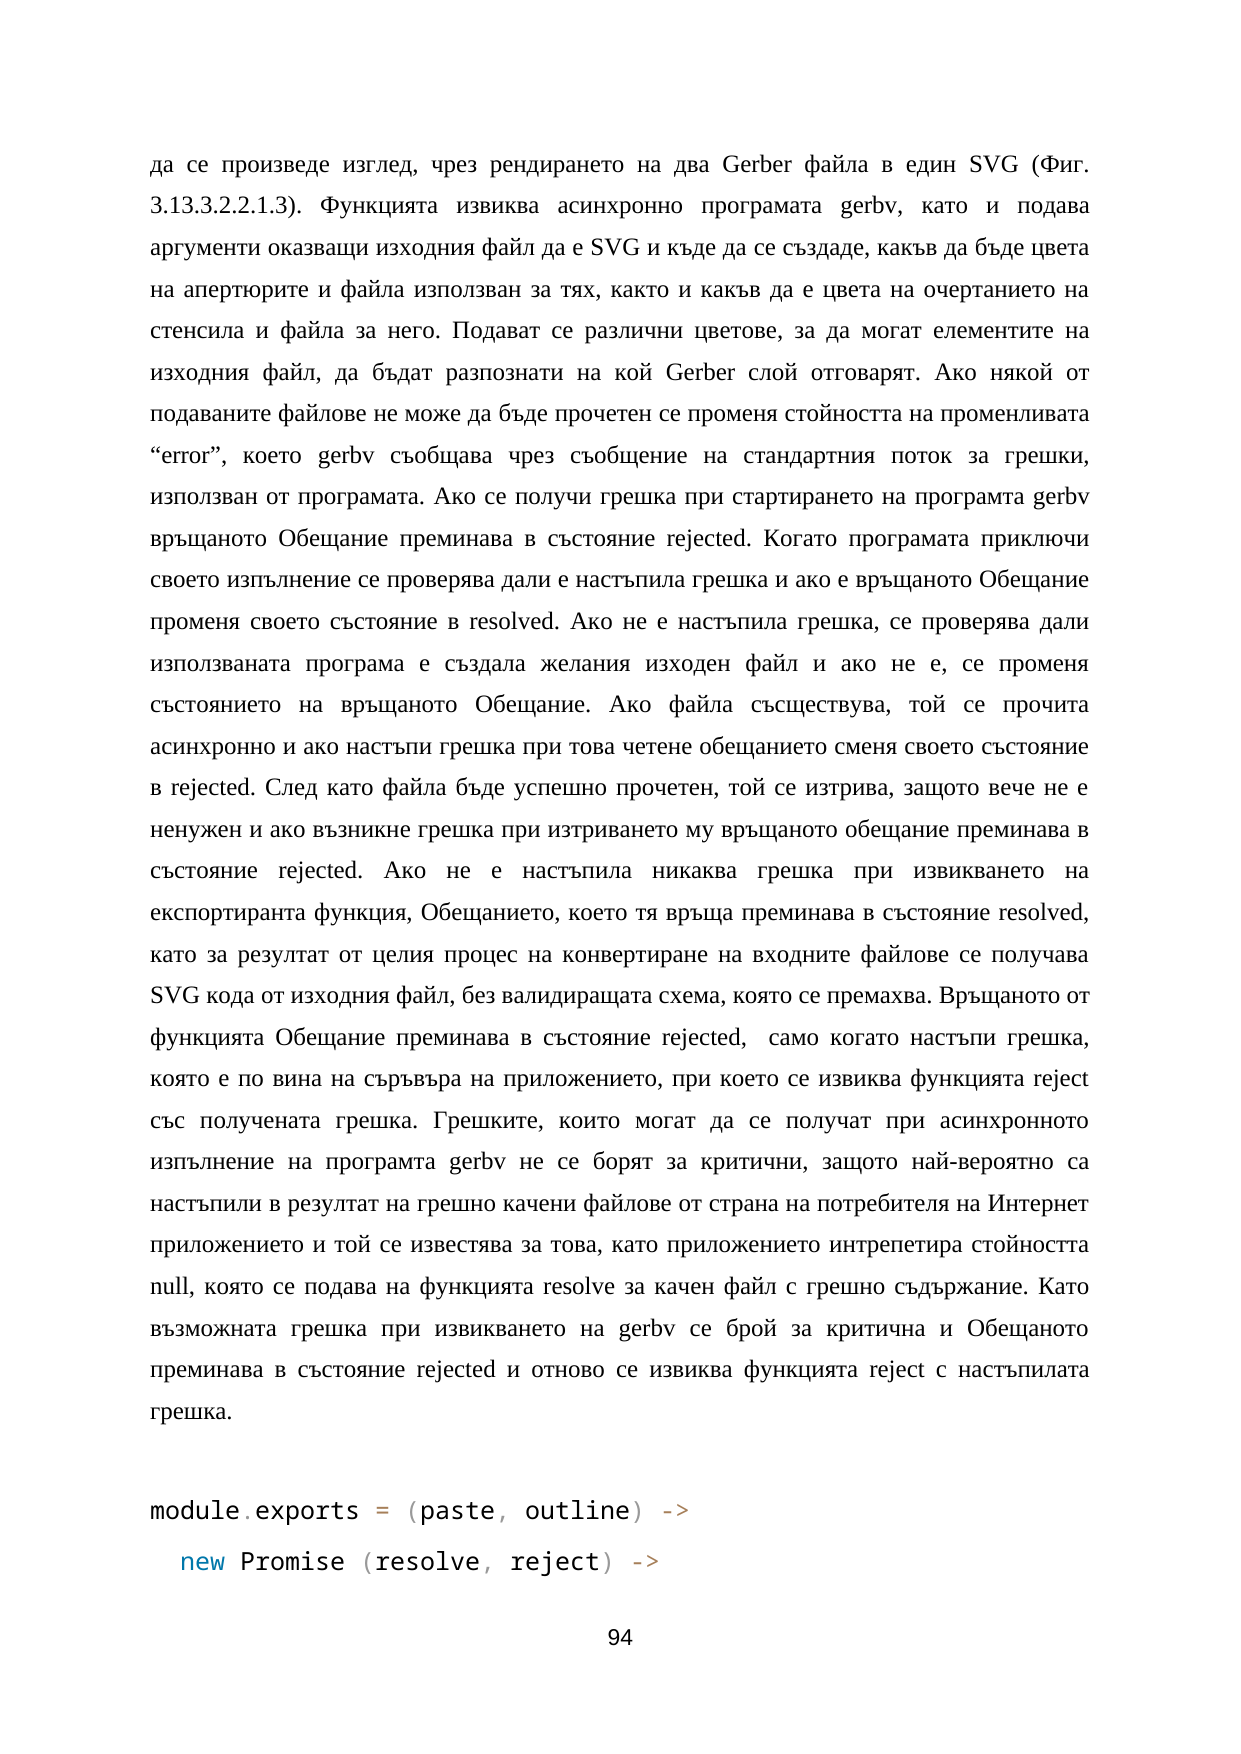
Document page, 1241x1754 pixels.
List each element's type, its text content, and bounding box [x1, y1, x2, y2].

text да се произведе изглед, чрез рендирането на два Gerber файла в един SVG (Фиг. 3.13.3.2.2.1.3). Функцията извиква асинхронно програмата gerbv, като и подава аргументи оказващи изходния файл да е SVG и къде да се създаде, какъв да бъде цвета на апертюрите и файла използван за тях, както и какъв да е цвета на очертанието на стенсила и файла за него. Подават се различни цветове, за да могат елементите на изходния файл, да бъдат разпознати на кой Gerber слой отговарят. Ако някой от подаваните файлове не може да бъде прочетен се променя стойността на променливата “error”, което gerbv съобщава чрез съобщение на стандартния поток за грешки, използван от програмата. Ако се получи грешка при стартирането на програмта gerbv връщаното Обещание преминава в състояние rejected. Когато програмата приключи своето изпълнение се проверява дали е настъпила грешка и ако е връщаното Обещание променя своето състояние в resolved. Ако не е настъпила грешка, се проверява дали използваната програма е създала желания изходен файл и ако не е, се променя състоянието на връщаното Обещание. Ако файла съсществува, той се прочита асинхронно и ако настъпи грешка при това четене обещанието сменя своето състояние в rejected. След като файла бъде успешно прочетен, той се изтрива, защото вече не е ненужен и ако възникне грешка при изтриването му връщаното обещание преминава в състояние rejected. Ако не е настъпила никаква грешка при извикването на експортиранта функция, Обещанието, което тя връща преминава в състояние resolved, като за резултат от целия процес на конвертиране на входните файлове се получава SVG кода от изходния файл, без валидиращата схема, която се премахва. Връщаното от функцията Обещание преминава в състояние rejected, само когато настъпи грешка, която е по вина на съръвъра на приложението, при което се извиква функцията reject със получената грешка. Грешките, които могат да се получат при асинхронното изпълнение на програмта gerbv не се борят за критични, защото най-вероятно са настъпили в резултат на грешно качени файлове от страна на потребителя на Интернет приложението и той се известява за това, като приложението интрепетира стойността null, която се подава на функцията resolve за качен файл с грешно съдържание. Като възможната грешка при извикването на gerbv се брой за критична и Обещаното преминава в състояние rejected и отново се извиква функцията reject с настъпилата грешка. [150, 150, 1091, 1424]
text module.exports = (paste, outline) -> new Promise (resolve, reject) -> [150, 1492, 1091, 1578]
